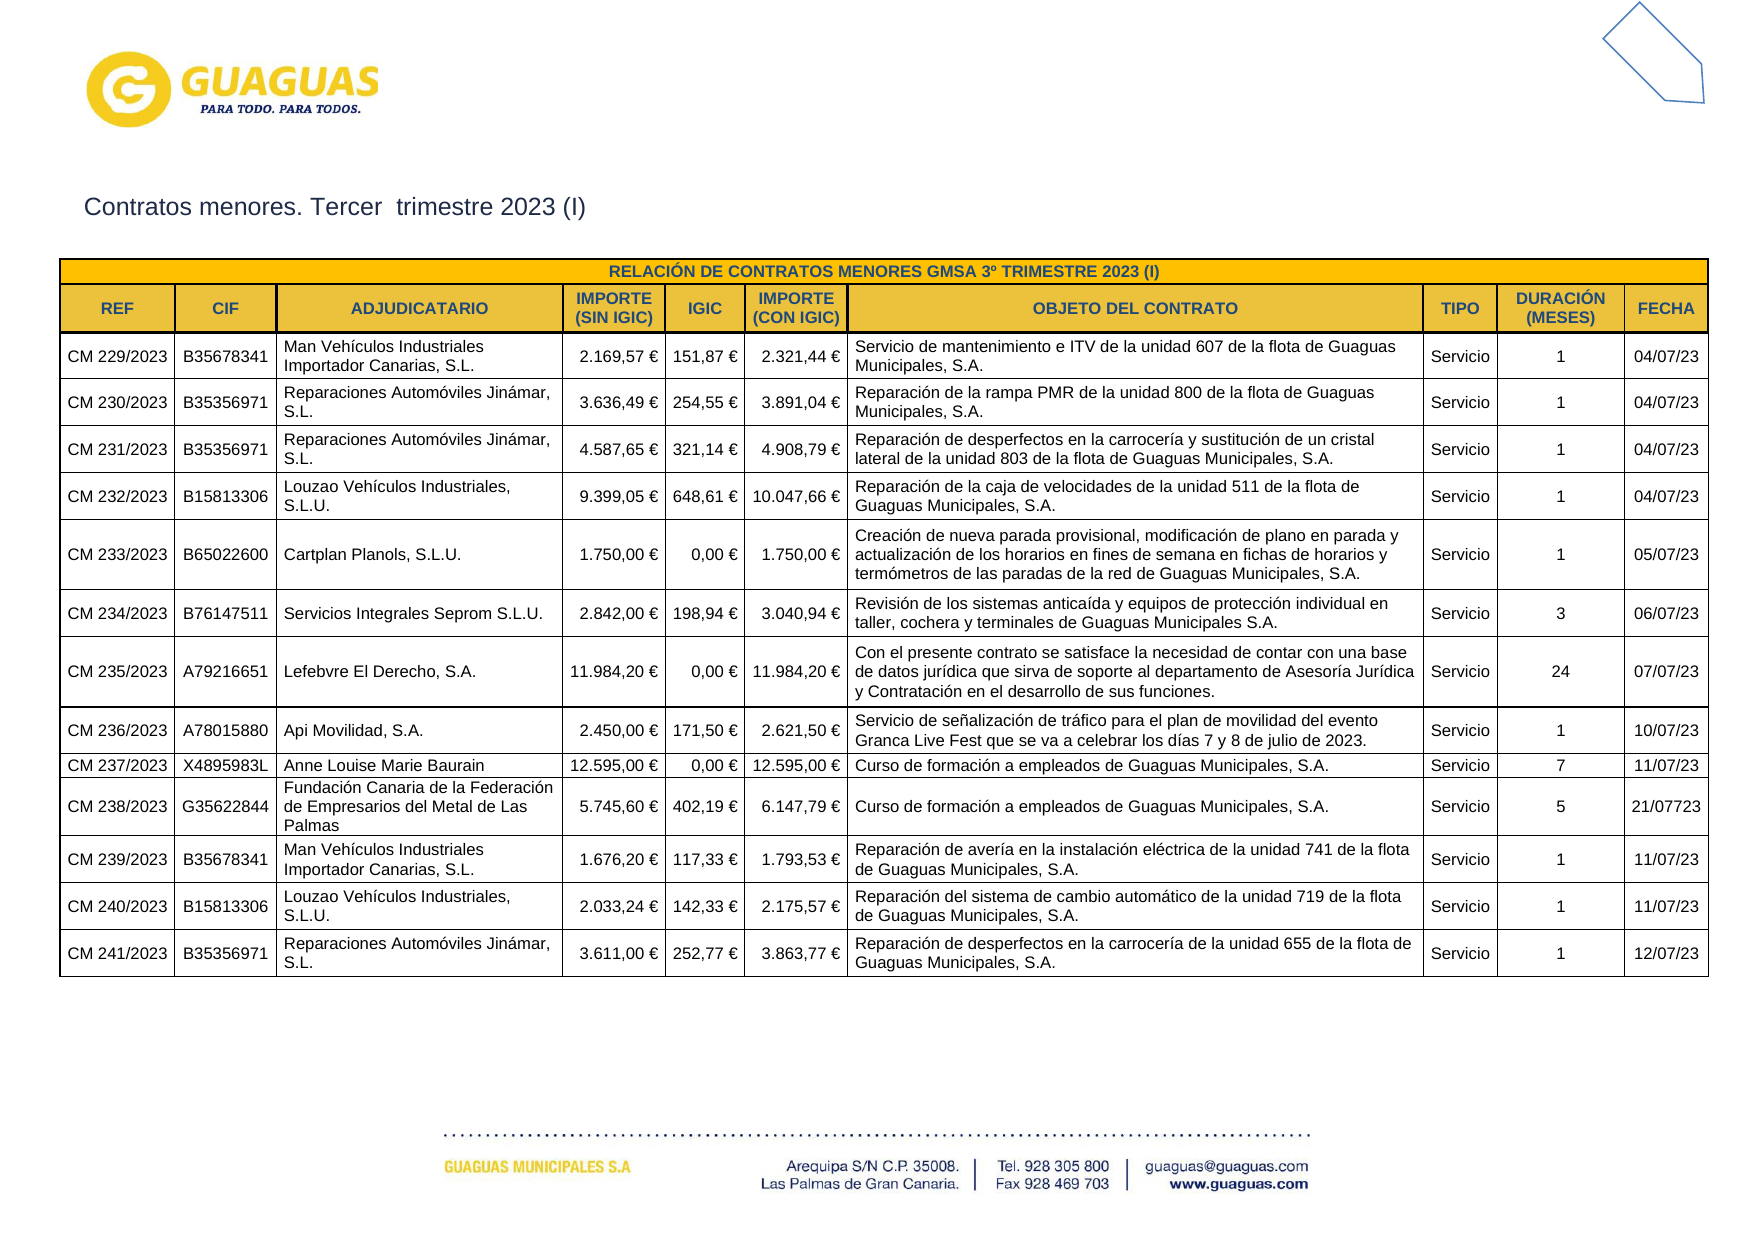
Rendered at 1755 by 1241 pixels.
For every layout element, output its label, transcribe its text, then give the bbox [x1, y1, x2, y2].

table_cell 1.793,53 € [745, 836, 847, 882]
table_cell 0,00 € [666, 754, 744, 777]
table_cell 11.984,20 € [563, 637, 665, 706]
table_cell 2.450,00 € [563, 708, 665, 753]
table_cell CM 231/2023 [61, 426, 174, 472]
table_cell 24 [1498, 637, 1624, 706]
table_cell IMPORTE (SIN IGIC) [564, 285, 664, 331]
table_cell 2.621,50 € [745, 708, 847, 753]
table_cell 3.891,04 € [745, 379, 847, 425]
table_cell A78015880 [175, 708, 276, 753]
table_cell Revisión de los sistemas anticaída y equipos de protección individual en taller, cochera y terminales de Guaguas Municipales S.A. [848, 590, 1423, 636]
table_cell 3.040,94 € [745, 590, 847, 636]
table_cell 12.595,00 € [745, 754, 847, 777]
table_cell 0,00 € [666, 637, 744, 706]
table_cell 3.636,49 € [563, 379, 665, 425]
table_cell CM 240/2023 [61, 883, 174, 929]
table_cell 4.908,79 € [745, 426, 847, 472]
table_cell OBJETO DEL CONTRATO [849, 285, 1422, 331]
table_cell FECHA [1625, 285, 1707, 331]
table_cell 321,14 € [666, 426, 744, 472]
table_cell CM 234/2023 [61, 590, 174, 636]
table_cell CM 237/2023 [61, 754, 174, 777]
table_cell 254,55 € [666, 379, 744, 425]
table_cell Anne Louise Marie Baurain [277, 754, 562, 777]
table_cell Reparación del sistema de cambio automático de la unidad 719 de la flota de Guaguas Municipales, S.A. [848, 883, 1423, 929]
table_header RELACIÓN DE CONTRATOS MENORES GMSA 3º TRIMESTRE 2023 (I) [61, 260, 1707, 283]
table_cell Louzao Vehículos Industriales, S.L.U. [277, 883, 562, 929]
table_cell Servicio [1424, 473, 1497, 519]
table_cell 142,33 € [666, 883, 744, 929]
table_cell 648,61 € [666, 473, 744, 519]
table_cell 2.842,00 € [563, 590, 665, 636]
table_cell 1 [1498, 334, 1624, 378]
table_cell Servicio [1424, 590, 1497, 636]
table_cell 1 [1498, 473, 1624, 519]
picture [443, 1134, 1311, 1194]
table_cell Reparación de la rampa PMR de la unidad 800 de la flota de Guaguas Municipales, S.A. [848, 379, 1423, 425]
table_cell Servicios Integrales Seprom S.L.U. [277, 590, 562, 636]
picture [86, 51, 378, 128]
table_cell CM 229/2023 [61, 334, 174, 378]
table_cell CM 238/2023 [61, 778, 174, 835]
table_cell Man Vehículos Industriales Importador Canarias, S.L. [277, 334, 562, 378]
table_cell Reparación de avería en la instalación eléctrica de la unidad 741 de la flota de Guaguas Municipales, S.A. [848, 836, 1423, 882]
table_cell IGIC [666, 285, 744, 331]
table_cell 21/07723 [1625, 778, 1708, 835]
table_cell 402,19 € [666, 778, 744, 835]
table_cell 4.587,65 € [563, 426, 665, 472]
table_cell 1 [1498, 883, 1624, 929]
table_cell Servicio [1424, 778, 1497, 835]
table_cell 1 [1498, 930, 1624, 976]
table_cell 2.033,24 € [563, 883, 665, 929]
table_cell Servicio [1424, 754, 1497, 777]
table_cell Curso de formación a empleados de Guaguas Municipales, S.A. [848, 754, 1423, 777]
table_cell X4895983L [175, 754, 276, 777]
table_cell Creación de nueva parada provisional, modificación de plano en parada y actualización de los horarios en fines de semana en fichas de horarios y termómetros de las paradas de la red de Guaguas Municipales, S.A. [848, 520, 1423, 589]
table_cell Cartplan Planols, S.L.U. [277, 520, 562, 589]
table_cell 171,50 € [666, 708, 744, 753]
table_cell CM 230/2023 [61, 379, 174, 425]
table_cell 2.321,44 € [745, 334, 847, 378]
table_cell B15813306 [175, 883, 276, 929]
table_cell 04/07/23 [1625, 379, 1708, 425]
table_cell Servicio [1424, 520, 1497, 589]
table_cell 11/07/23 [1625, 836, 1708, 882]
table_cell B35356971 [175, 930, 276, 976]
table_cell Reparaciones Automóviles Jinámar, S.L. [277, 379, 562, 425]
table_cell IMPORTE (CON IGIC) [746, 285, 846, 331]
table_cell Servicio de mantenimiento e ITV de la unidad 607 de la flota de Guaguas Municipales, S.A. [848, 334, 1423, 378]
table_cell TIPO [1424, 285, 1496, 331]
table_cell 1.750,00 € [745, 520, 847, 589]
table_cell REF [61, 285, 174, 331]
table_cell Api Movilidad, S.A. [277, 708, 562, 753]
table_cell 06/07/23 [1625, 590, 1708, 636]
table_cell Curso de formación a empleados de Guaguas Municipales, S.A. [848, 778, 1423, 835]
table_cell G35622844 [175, 778, 276, 835]
table_cell 07/07/23 [1625, 637, 1708, 706]
table_cell Reparación de desperfectos en la carrocería y sustitución de un cristal lateral de la unidad 803 de la flota de Guaguas Municipales, S.A. [848, 426, 1423, 472]
table_cell 6.147,79 € [745, 778, 847, 835]
table_cell 117,33 € [666, 836, 744, 882]
table_cell 1 [1498, 836, 1624, 882]
table_cell Servicio de señalización de tráfico para el plan de movilidad del evento Granca Live Fest que se va a celebrar los días 7 y 8 de julio de 2023. [848, 708, 1423, 753]
table_cell 5.745,60 € [563, 778, 665, 835]
table_cell B35678341 [175, 334, 276, 378]
table_cell Servicio [1424, 883, 1497, 929]
table_cell 3.611,00 € [563, 930, 665, 976]
table_cell Servicio [1424, 637, 1497, 706]
table_cell 2.175,57 € [745, 883, 847, 929]
table_cell CM 233/2023 [61, 520, 174, 589]
table_cell Lefebvre El Derecho, S.A. [277, 637, 562, 706]
table_cell 9.399,05 € [563, 473, 665, 519]
table_cell 04/07/23 [1625, 426, 1708, 472]
table_cell B76147511 [175, 590, 276, 636]
table_cell Louzao Vehículos Industriales, S.L.U. [277, 473, 562, 519]
table_cell Con el presente contrato se satisface la necesidad de contar con una base de datos jurídica que sirva de soporte al departamento de Asesoría Jurídica y Contratación en el desarrollo de sus funciones. [848, 637, 1423, 706]
table_cell 5 [1498, 778, 1624, 835]
text Contratos menores. Tercer trimestre 2023 (I) [84, 192, 1694, 220]
table_cell Man Vehículos Industriales Importador Canarias, S.L. [277, 836, 562, 882]
table_cell 12/07/23 [1625, 930, 1708, 976]
table_cell CIF [176, 285, 275, 331]
table_cell Servicio [1424, 836, 1497, 882]
table_cell Reparaciones Automóviles Jinámar, S.L. [277, 930, 562, 976]
table_cell 2.169,57 € [563, 334, 665, 378]
table_cell Reparación de la caja de velocidades de la unidad 511 de la flota de Guaguas Municipales, S.A. [848, 473, 1423, 519]
table_cell Fundación Canaria de la Federación de Empresarios del Metal de Las Palmas [277, 778, 562, 835]
table_cell Servicio [1424, 426, 1497, 472]
table_cell CM 241/2023 [61, 930, 174, 976]
table_cell 0,00 € [666, 520, 744, 589]
table_cell Reparaciones Automóviles Jinámar, S.L. [277, 426, 562, 472]
table_cell B15813306 [175, 473, 276, 519]
table_cell 11/07/23 [1625, 883, 1708, 929]
table_cell 252,77 € [666, 930, 744, 976]
table_cell 10/07/23 [1625, 708, 1708, 753]
table_cell DURACIÓN (MESES) [1498, 285, 1624, 331]
table_cell 198,94 € [666, 590, 744, 636]
table_cell 1.676,20 € [563, 836, 665, 882]
table_cell 1.750,00 € [563, 520, 665, 589]
table_cell 3.863,77 € [745, 930, 847, 976]
table_cell 7 [1498, 754, 1624, 777]
table_cell CM 236/2023 [61, 708, 174, 753]
table_cell 1 [1498, 520, 1624, 589]
table_cell 1 [1498, 379, 1624, 425]
table_cell B35356971 [175, 379, 276, 425]
table_cell CM 239/2023 [61, 836, 174, 882]
table_cell 1 [1498, 426, 1624, 472]
table_cell 04/07/23 [1625, 473, 1708, 519]
table_cell 04/07/23 [1625, 334, 1708, 378]
table_cell Servicio [1424, 334, 1497, 378]
table_cell B35678341 [175, 836, 276, 882]
table_cell Servicio [1424, 930, 1497, 976]
table_cell 05/07/23 [1625, 520, 1708, 589]
table_cell Servicio [1424, 708, 1497, 753]
table_cell 1 [1498, 708, 1624, 753]
table_cell Reparación de desperfectos en la carrocería de la unidad 655 de la flota de Guaguas Municipales, S.A. [848, 930, 1423, 976]
table_cell 10.047,66 € [745, 473, 847, 519]
table_cell B35356971 [175, 426, 276, 472]
table_cell Servicio [1424, 379, 1497, 425]
table_cell 3 [1498, 590, 1624, 636]
table_cell ADJUDICATARIO [278, 285, 562, 331]
table_cell 11.984,20 € [745, 637, 847, 706]
table_cell B65022600 [175, 520, 276, 589]
table_cell 151,87 € [666, 334, 744, 378]
table_cell CM 232/2023 [61, 473, 174, 519]
table_cell CM 235/2023 [61, 637, 174, 706]
table_cell A79216651 [175, 637, 276, 706]
table_cell 12.595,00 € [563, 754, 665, 777]
table_cell 11/07/23 [1625, 754, 1708, 777]
